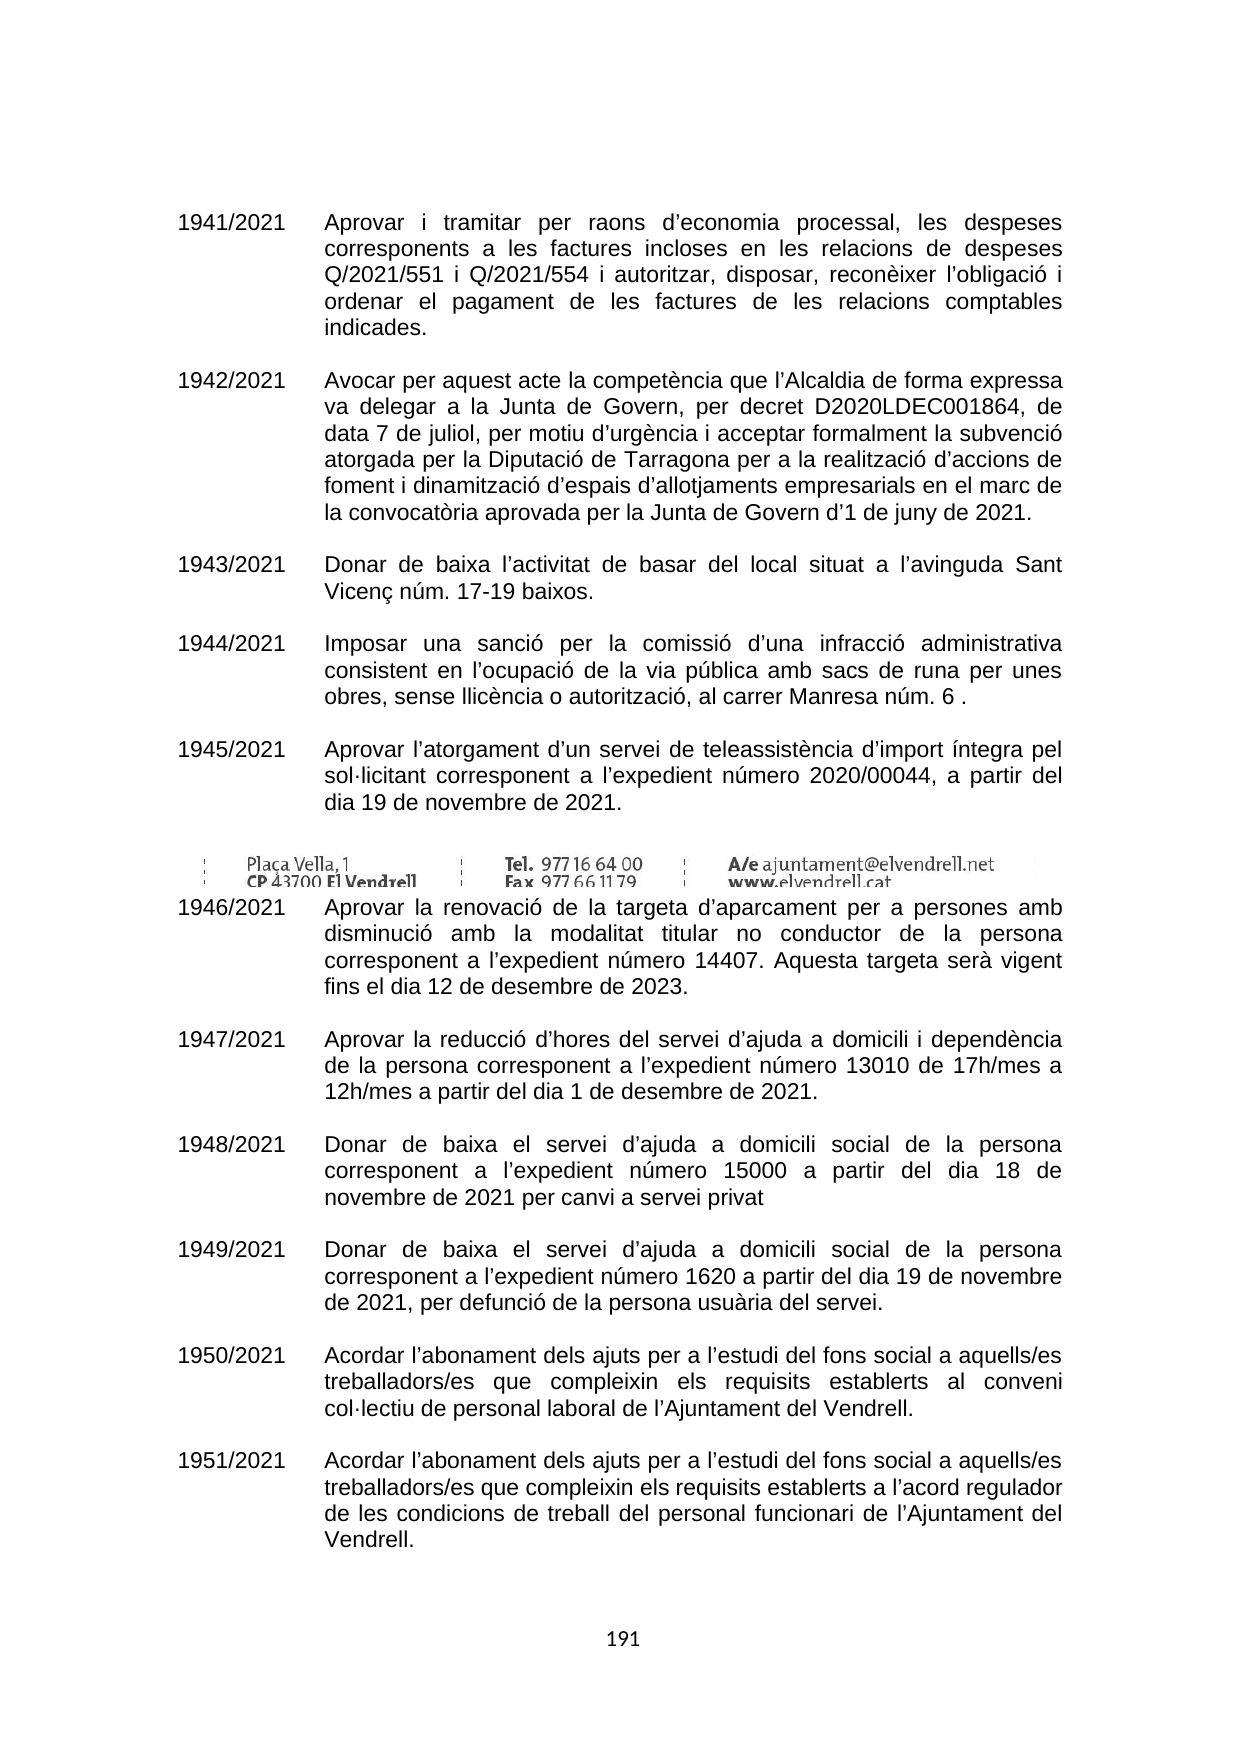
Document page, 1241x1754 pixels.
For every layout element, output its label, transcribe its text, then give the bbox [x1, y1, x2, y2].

text 1950/2021 Acordar l’abonament dels ajuts per a l’estudi del fons social a aquells/es treballadors/es que compleixin els requisits establerts al conveni col·lectiu de personal laboral de l’Ajuntament del Vendrell. [177, 1342, 1063, 1421]
text 1946/2021 Aprovar la renovació de la targeta d’aparcament per a persones amb disminució amb la modalitat titular no conductor de la persona corresponent a l’expedient número 14407. Aquesta targeta serà vigent fins el dia 12 de desembre de 2023. [177, 841, 1063, 999]
text 1951/2021 Acordar l’abonament dels ajuts per a l’estudi del fons social a aquells/es treballadors/es que compleixin els requisits establerts a l’acord regulador de les condicions de treball del personal funcionari de l’Ajuntament del Vendrell. [177, 1447, 1063, 1553]
text 1947/2021 Aprovar la reducció d’hores del servei d’ajuda a domicili i dependència de la persona corresponent a l’expedient número 13010 de 17h/mes a 12h/mes a partir del dia 1 de desembre de 2021. [177, 1026, 1063, 1105]
text 1945/2021 Aprovar l’atorgament d’un servei de teleassistència d’import íntegra pel sol·licitant corresponent a l’expedient número 2020/00044, a partir del dia 19 de novembre de 2021. [177, 736, 1063, 815]
text 1949/2021 Donar de baixa el servei d’ajuda a domicili social de la persona corresponent a l’expedient número 1620 a partir del dia 19 de novembre de 2021, per defunció de la persona usuària del servei. [177, 1236, 1063, 1316]
text 1943/2021 Donar de baixa l’activitat de basar del local situat a l’avinguda Sant Vicenç núm. 17-19 baixos. [177, 551, 1063, 604]
text 1948/2021 Donar de baixa el servei d’ajuda a domicili social de la persona corresponent a l’expedient número 15000 a partir del dia 18 de novembre de 2021 per canvi a servei privat [177, 1131, 1063, 1210]
text 1941/2021 Aprovar i tramitar per raons d’economia processal, les despeses corresponents a les factures incloses en les relacions de despeses Q/2021/551 i Q/2021/554 i autoritzar, disposar, reconèixer l’obligació i ordenar el pagament de les factures de les relacions comptables indicades. [177, 209, 1063, 340]
text 1942/2021 Avocar per aquest acte la competència que l’Alcaldia de forma expressa va delegar a la Junta de Govern, per decret D2020LDEC001864, de data 7 de juliol, per motiu d’urgència i acceptar formalment la subvenció atorgada per la Diputació de Tarragona per a la realització d’accions de foment i dinamització d’espais d’allotjaments empresarials en el marc de la convocatòria aprovada per la Junta de Govern d’1 de juny de 2021. [177, 367, 1063, 525]
text 1944/2021 Imposar una sanció per la comissió d’una infracció administrativa consistent en l’ocupació de la via pública amb sacs de runa per unes obres, sense llicència o autorització, al carrer Manresa núm. 6 . [177, 630, 1063, 709]
